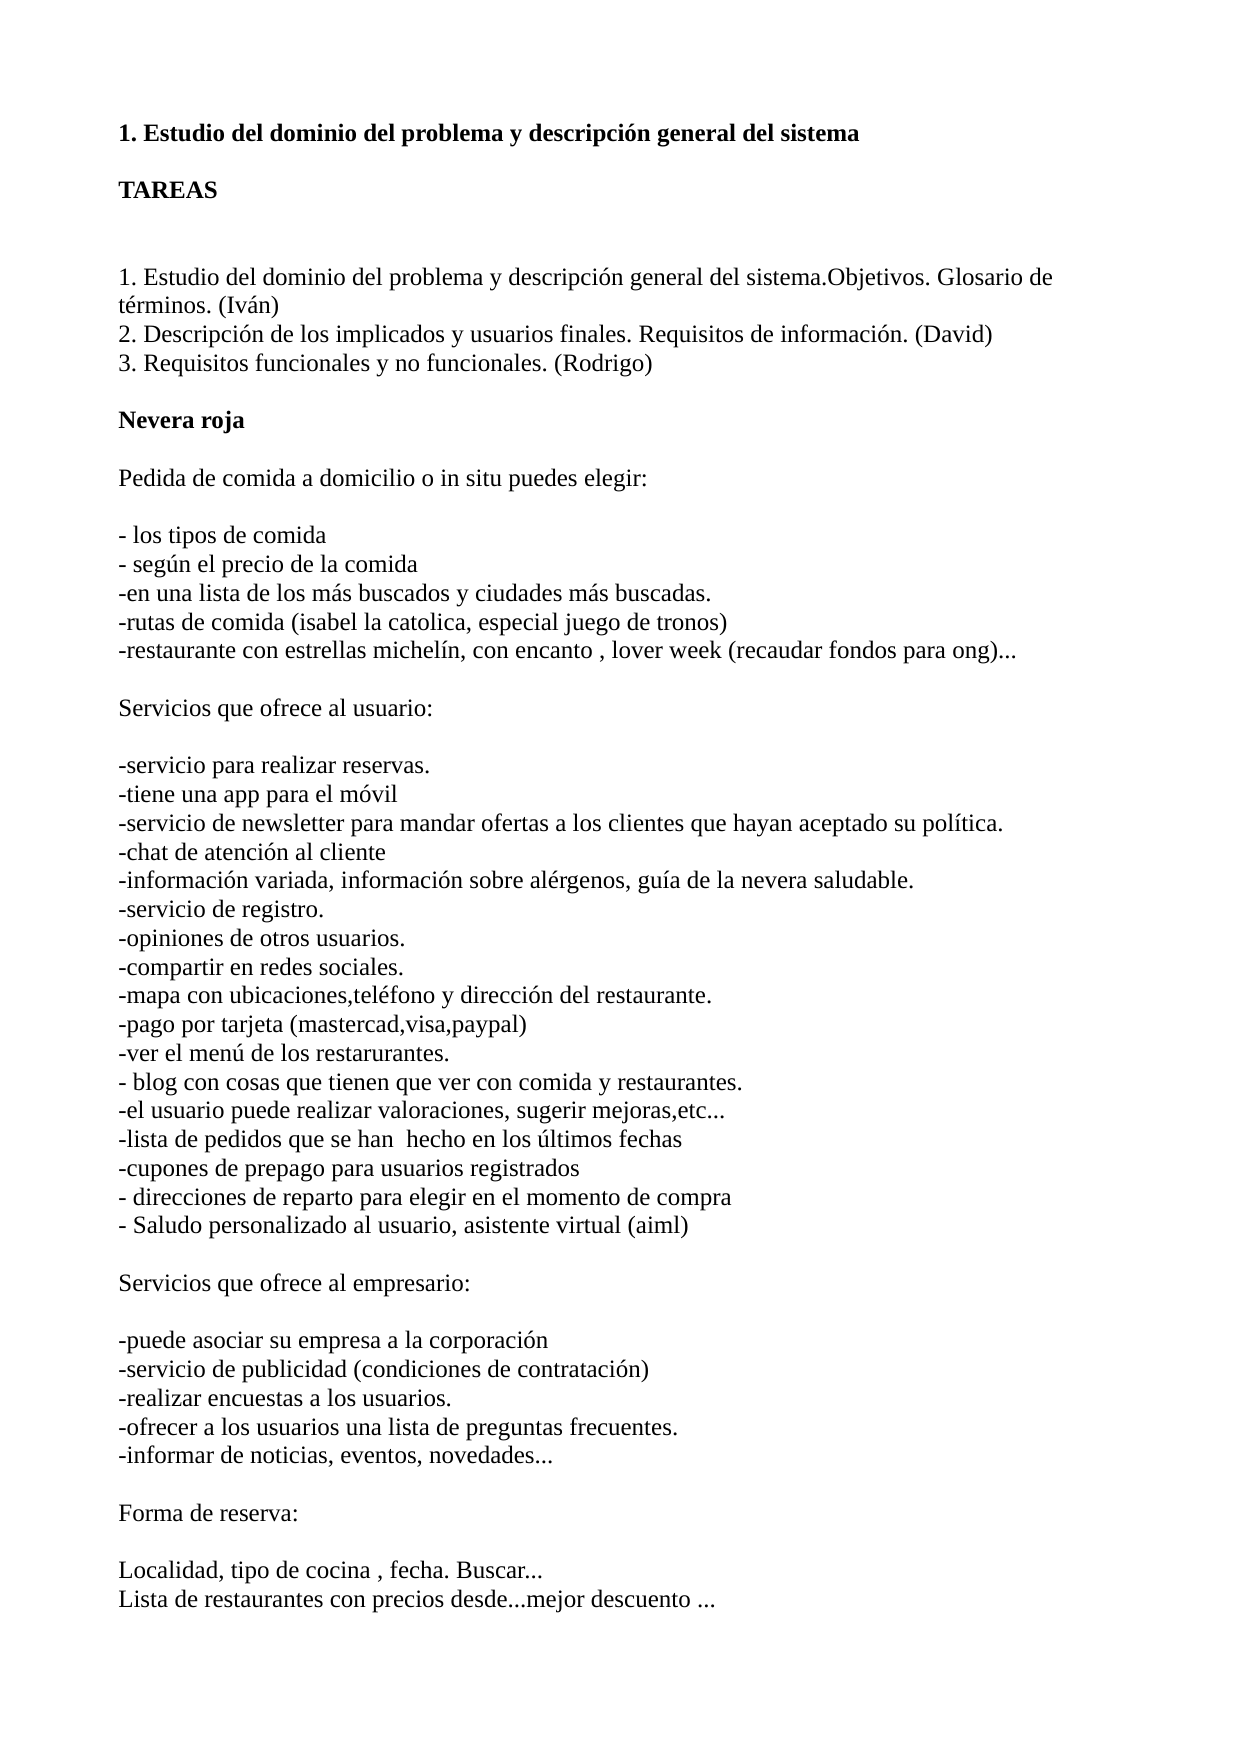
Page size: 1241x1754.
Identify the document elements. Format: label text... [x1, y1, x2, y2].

text Servicios que ofrece al empresario: [118, 1268, 1122, 1297]
text -lista de pedidos que se han hecho en los últimos fechas [118, 1124, 1122, 1153]
text Pedida de comida a domicilio o in situ puedes elegir: [118, 463, 1122, 492]
text -restaurante con estrellas michelín, con encanto , lover week (recaudar fondos para ong)... [118, 636, 1122, 664]
text Localidad, tipo de cocina , fecha. Buscar... [118, 1556, 1122, 1584]
text - según el precio de la comida [118, 549, 1122, 578]
text 3. Requisitos funcionales y no funcionales. (Rodrigo) [118, 348, 1122, 377]
text -servicio para realizar reservas. [118, 751, 1122, 779]
text -el usuario puede realizar valoraciones, sugerir mejoras,etc... [118, 1096, 1122, 1124]
text Forma de reserva: [118, 1498, 1122, 1527]
text -puede asociar su empresa a la corporación [118, 1326, 1122, 1354]
text -realizar encuestas a los usuarios. [118, 1383, 1122, 1412]
text -compartir en redes sociales. [118, 952, 1122, 981]
text Nevera roja [118, 406, 1122, 434]
text -servicio de publicidad (condiciones de contratación) [118, 1354, 1122, 1383]
text - los tipos de comida [118, 521, 1122, 549]
text -informar de noticias, eventos, novedades... [118, 1441, 1122, 1469]
text Servicios que ofrece al usuario: [118, 693, 1122, 722]
text -cupones de prepago para usuarios registrados [118, 1153, 1122, 1182]
text -chat de atención al cliente [118, 837, 1122, 866]
text 2. Descripción de los implicados y usuarios finales. Requisitos de información. (David) [118, 319, 1122, 348]
text 1. Estudio del dominio del problema y descripción general del sistema [118, 118, 1122, 147]
text -servicio de newsletter para mandar ofertas a los clientes que hayan aceptado su política. [118, 808, 1122, 837]
text -mapa con ubicaciones,teléfono y dirección del restaurante. [118, 981, 1122, 1009]
text - direcciones de reparto para elegir en el momento de compra [118, 1182, 1122, 1211]
text -pago por tarjeta (mastercad,visa,paypal) [118, 1009, 1122, 1038]
text -en una lista de los más buscados y ciudades más buscadas. [118, 578, 1122, 607]
text -opiniones de otros usuarios. [118, 923, 1122, 952]
text - Saludo personalizado al usuario, asistente virtual (aiml) [118, 1211, 1122, 1239]
text TAREAS [118, 176, 1122, 204]
text 1. Estudio del dominio del problema y descripción general del sistema.Objetivos. Glosario de términos. (Iván) [118, 262, 1122, 319]
text -ofrecer a los usuarios una lista de preguntas frecuentes. [118, 1412, 1122, 1441]
text -rutas de comida (isabel la catolica, especial juego de tronos) [118, 607, 1122, 636]
text - blog con cosas que tienen que ver con comida y restaurantes. [118, 1067, 1122, 1096]
text -ver el menú de los restarurantes. [118, 1038, 1122, 1067]
text Lista de restaurantes con precios desde...mejor descuento ... [118, 1584, 1122, 1613]
text -servicio de registro. [118, 894, 1122, 923]
text -información variada, información sobre alérgenos, guía de la nevera saludable. [118, 866, 1122, 894]
text -tiene una app para el móvil [118, 779, 1122, 808]
